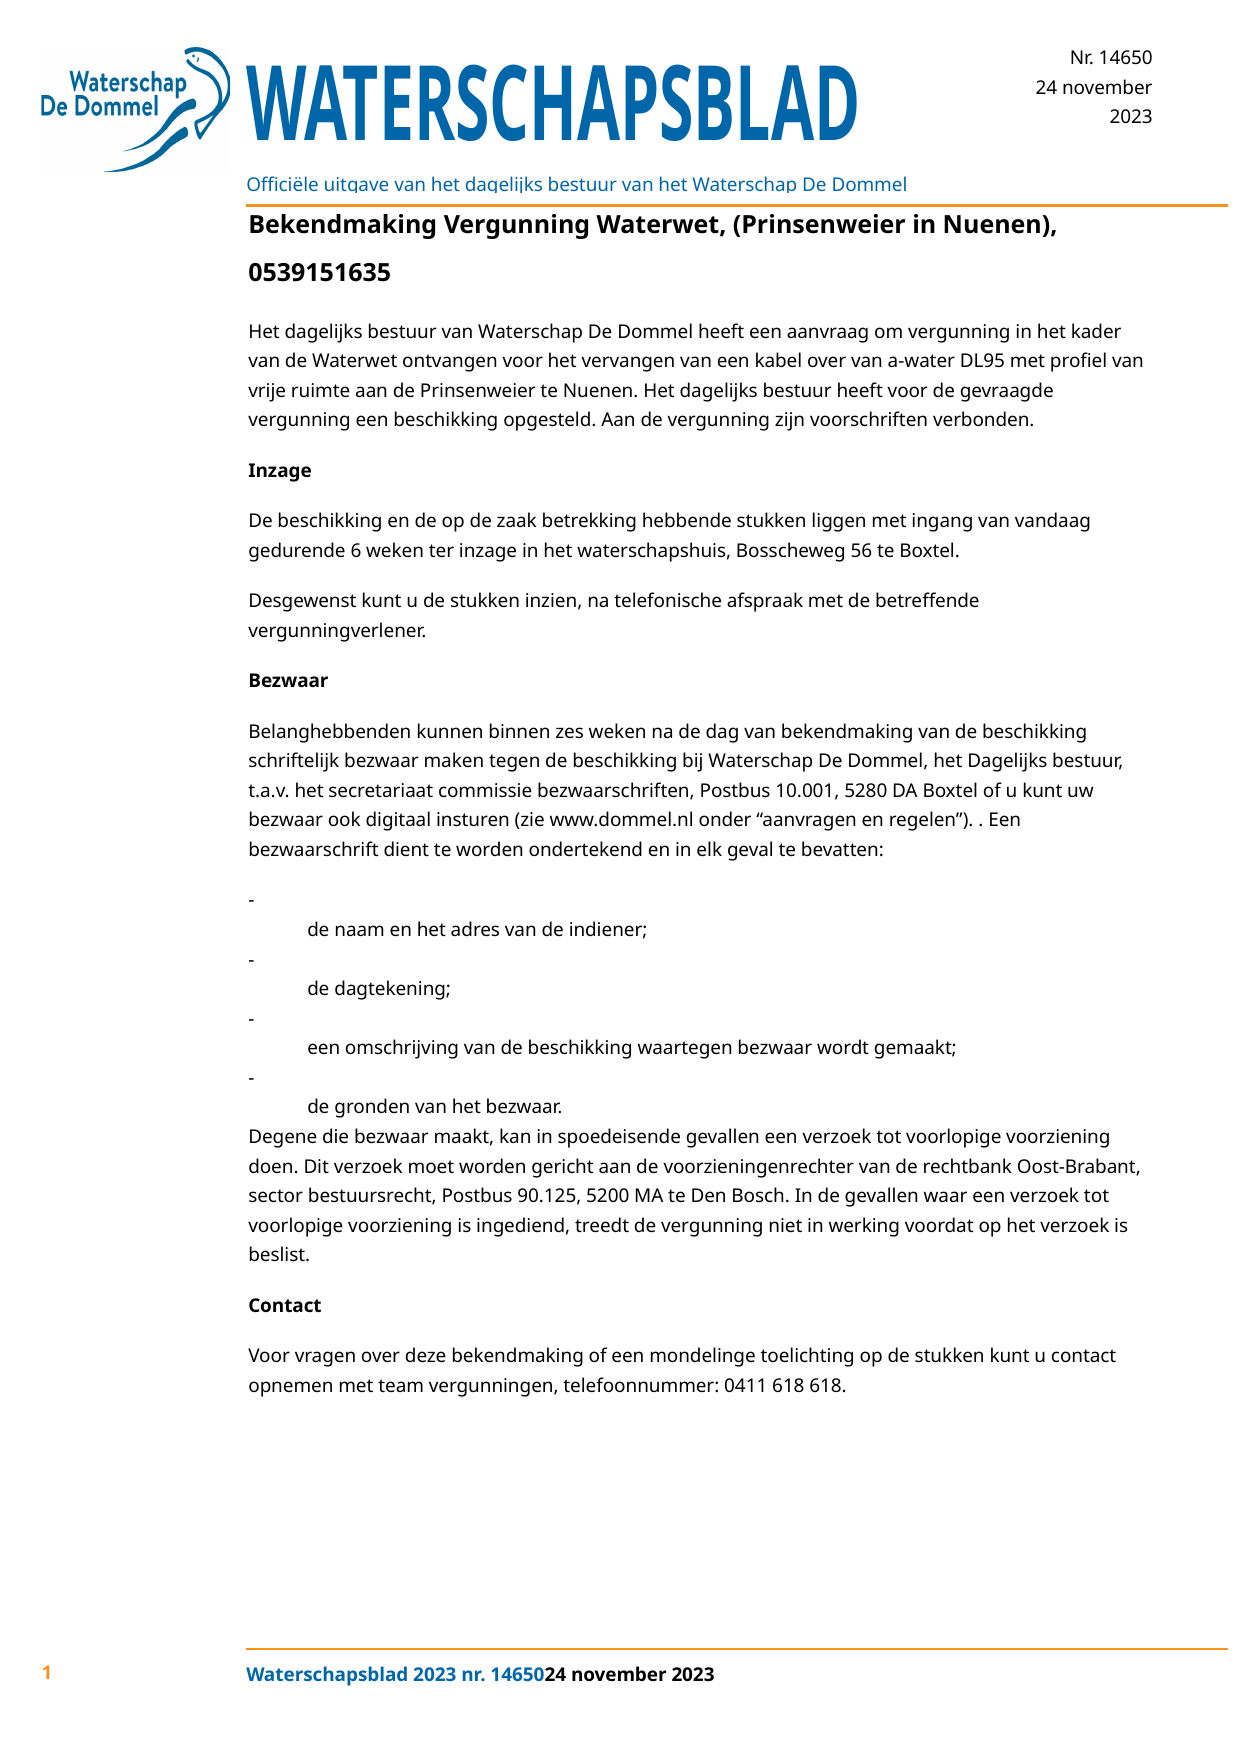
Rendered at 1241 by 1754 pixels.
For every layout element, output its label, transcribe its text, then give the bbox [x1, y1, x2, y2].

list de naam en het adres van de indiener; [248, 916, 1152, 942]
text Degene die bezwaar maakt, kan in spoedeisende gevallen een verzoek tot voorlopige voorziening doen. Dit verzoek moet worden gericht aan de voorzieningenrechter van de rechtbank Oost-Brabant, sector bestuursrecht, Postbus 90.125, 5200 MA te Den Bosch. In de gevallen waar een verzoek tot voorlopige voorziening is ingediend, treedt de vergunning niet in werking voordat op het verzoek is beslist. [248, 1123, 1152, 1267]
list een omschrijving van de beschikking waartegen bezwaar wordt gemaakt; [248, 1034, 1152, 1060]
text Desgewenst kunt u de stukken inzien, na telefonische afspraak met de betreffende vergunningverlener. [248, 587, 1152, 643]
text Inzage [248, 457, 1152, 483]
text De beschikking en de op de zaak betrekking hebbende stukken liggen met ingang van vandaag gedurende 6 weken ter inzage in het waterschapshuis, Bosscheweg 56 te Boxtel. [248, 507, 1152, 563]
list de gronden van het bezwaar. [248, 1094, 1152, 1119]
picture [198, 118, 210, 131]
picture [204, 47, 231, 76]
list de dagtekening; [248, 975, 1152, 1001]
text Voor vragen over deze bekendmaking of een mondelinge toelichting op de stukken kunt u contact opnemen met team vergunningen, telefoonnummer: 0411 618 618. [248, 1342, 1152, 1398]
text Het dagelijks bestuur van Waterschap De Dommel heeft een aanvraag om vergunning in het kader van de Waterwet ontvangen voor het vervangen van een kabel over van a-water DL95 met profiel van vrije ruimte aan de Prinsenweier te Nuenen. Het dagelijks bestuur heeft voor de gevraagde vergunning een beschikking opgesteld. Aan de vergunning zijn voorschriften verbonden. [248, 318, 1152, 432]
picture [41, 47, 231, 172]
text Belanghebbenden kunnen binnen zes weken na de dag van bekendmaking van de beschikking schriftelijk bezwaar maken tegen de beschikking bij Waterschap De Dommel, het Dagelijks bestuur, t.a.v. het secretariaat commissie bezwaarschriften, Postbus 10.001, 5280 DA Boxtel of u kunt uw bezwaar ook digitaal insturen (zie www.dommel.nl onder “aanvragen en regelen”). . Een bezwaarschrift dient te worden ondertekend en in elk geval te bevatten: [248, 718, 1152, 862]
text Bezwaar [248, 667, 1152, 693]
text Contact [248, 1292, 1152, 1318]
text Bekendmaking Vergunning Waterwet, (Prinsenweier in Nuenen), 0539151635 [248, 207, 1152, 288]
picture [45, 99, 51, 111]
